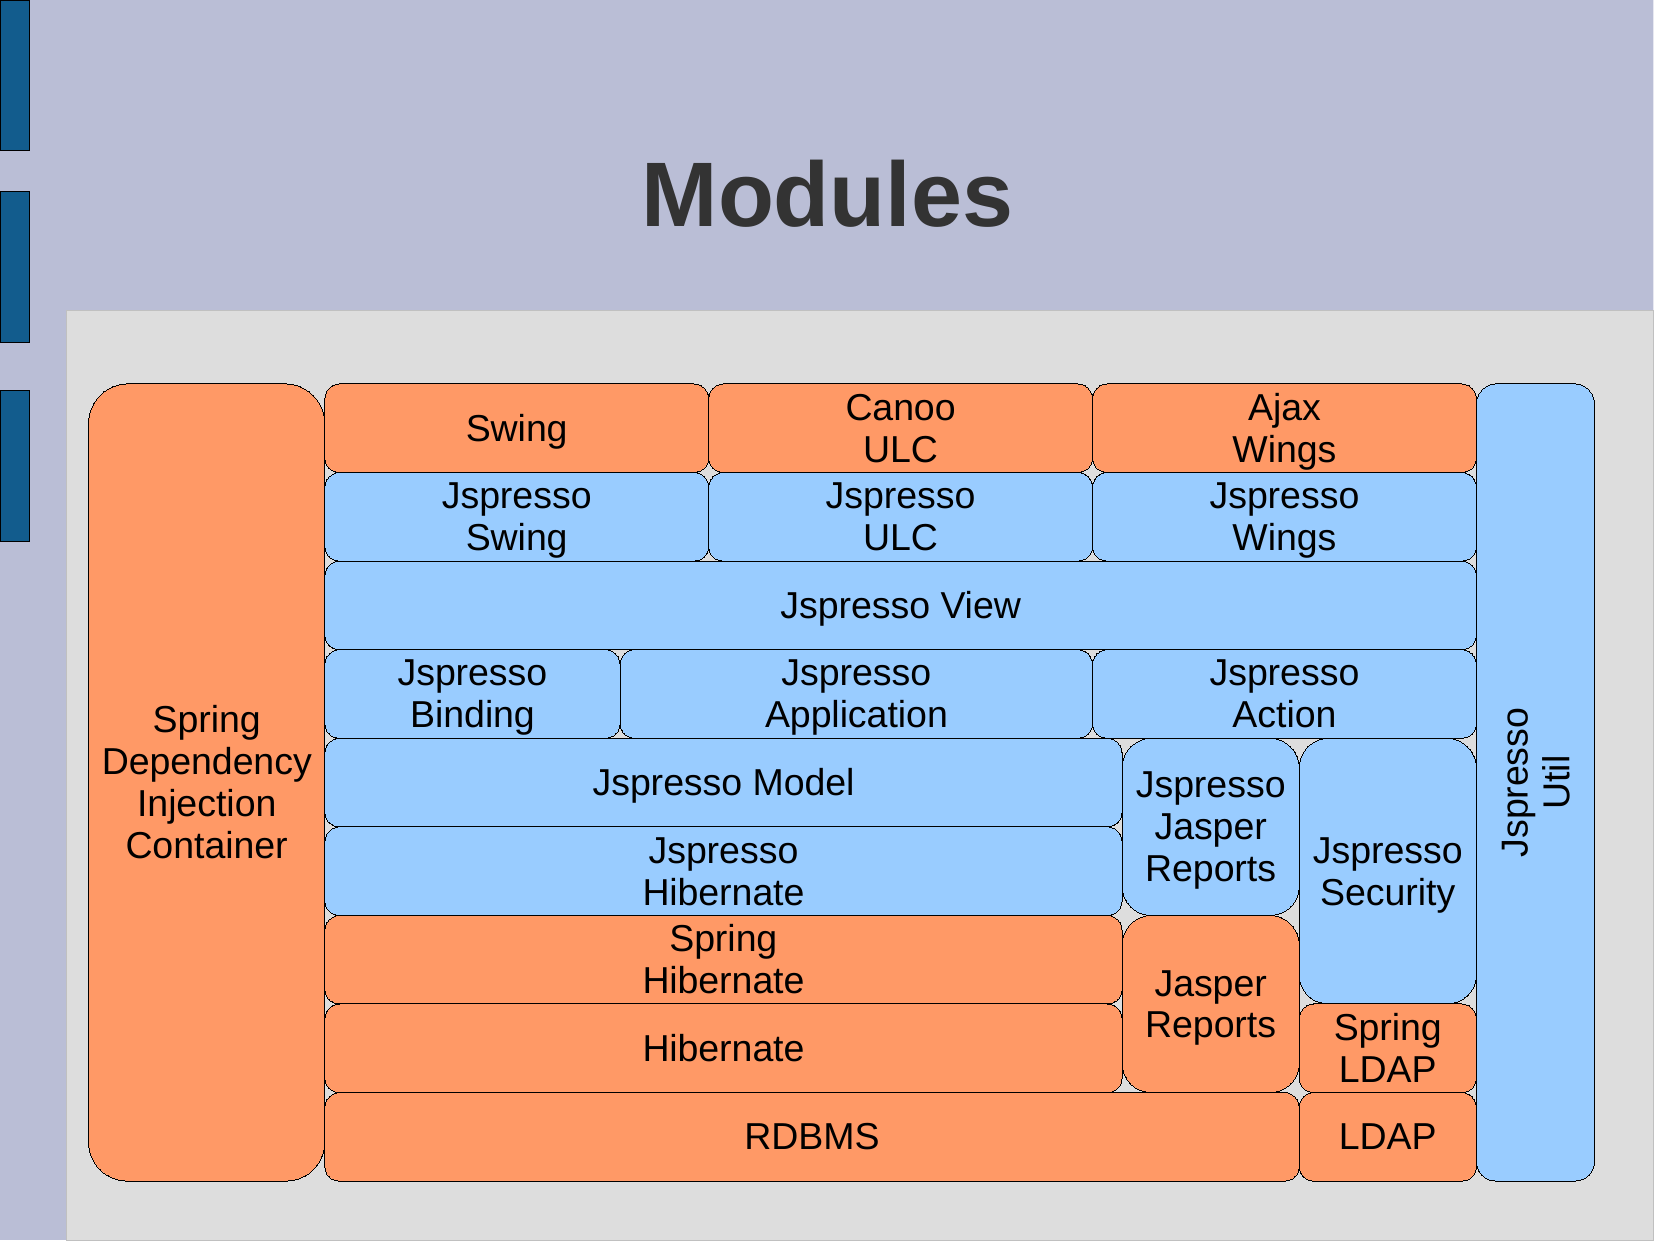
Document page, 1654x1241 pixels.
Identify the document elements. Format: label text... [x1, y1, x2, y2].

text_box Spring Dependency Injection Container [88, 383, 325, 1182]
text_box Jspresso Hibernate [324, 826, 1123, 916]
text_box Hibernate [324, 1004, 1123, 1093]
text_box Spring LDAP [1299, 1003, 1476, 1093]
text_box Jasper Reports [1122, 915, 1300, 1092]
text_box Spring Hibernate [324, 915, 1123, 1004]
text_box Jspresso Swing [324, 472, 709, 562]
text_box Jspresso ULC [709, 472, 1093, 562]
text_box Jspresso Wings [1093, 472, 1476, 562]
text_box Jspresso View [324, 561, 1476, 650]
text_box Canoo ULC [708, 383, 1093, 472]
text_box Jspresso Action [1093, 650, 1476, 739]
text_box Swing [324, 383, 709, 472]
text_box Jspresso Security [1299, 738, 1476, 1003]
text_box LDAP [1299, 1093, 1477, 1182]
text_box Jspresso Util [1476, 383, 1595, 1182]
text_box Ajax Wings [1092, 383, 1477, 472]
text_box RDBMS [324, 1092, 1300, 1182]
text_box Jspresso Model [324, 738, 1123, 827]
text_box Jspresso Jasper Reports [1122, 738, 1299, 915]
text_box Jspresso Application [620, 650, 1093, 738]
title Modules [121, 91, 1534, 299]
text_box Jspresso Binding [324, 650, 621, 739]
